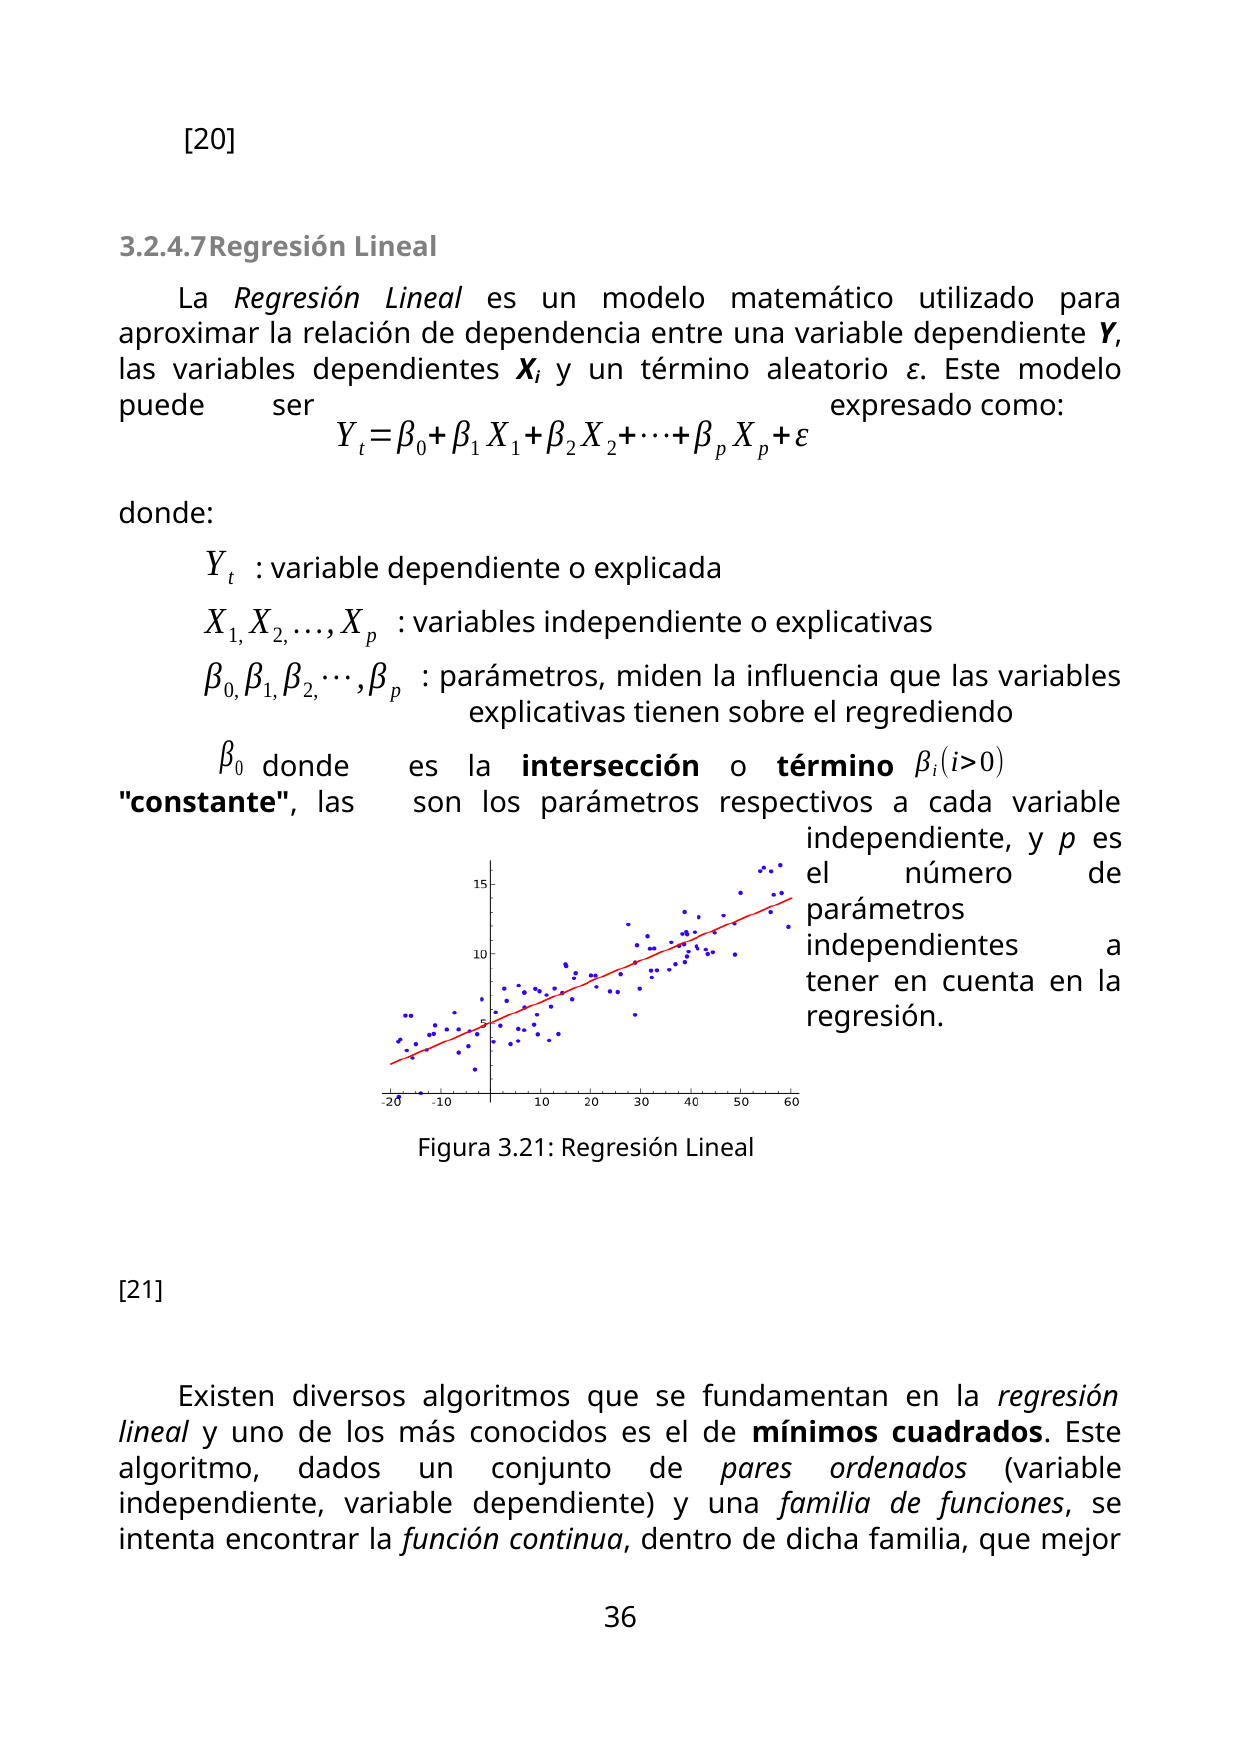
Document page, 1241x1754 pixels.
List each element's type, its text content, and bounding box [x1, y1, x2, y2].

text donde: [118, 493, 1122, 532]
text donde es la intersección o término "constante", las son los parámetros respectivos a cada variable independiente, y p es el número de parámetros independientes a tener en cuenta en la regresión. [118, 746, 1122, 852]
text [21] [118, 1267, 1122, 1307]
text : parámetros, miden la influencia que las variables explicativas tienen sobre el regrediendo [118, 656, 1122, 731]
text La Regresión Lineal es un modelo matemático utilizado para aproximar la relación de dependencia entre una variable dependiente Y, las variables dependientes Xi y un término aleatorio ε. Este modelo puede ser expresado como: [118, 277, 1122, 424]
text : variable dependiente o explicada [118, 547, 1122, 587]
text Existen diversos algoritmos que se fundamentan en la regresión lineal y uno de los más conocidos es el de mínimos cuadrados. Este algoritmo, dados un conjunto de pares ordenados (variable independiente, variable dependiente) y una familia de funciones, se intenta encontrar la función continua, dentro de dicha familia, que mejor [118, 1376, 1122, 1558]
picture [372, 852, 806, 1113]
text [20] [118, 118, 1122, 158]
subtitle Regresión Lineal [119, 227, 1122, 264]
text : variables independiente o explicativas [118, 601, 1122, 641]
text Figura 3.21: Regresión Lineal [372, 1113, 806, 1163]
